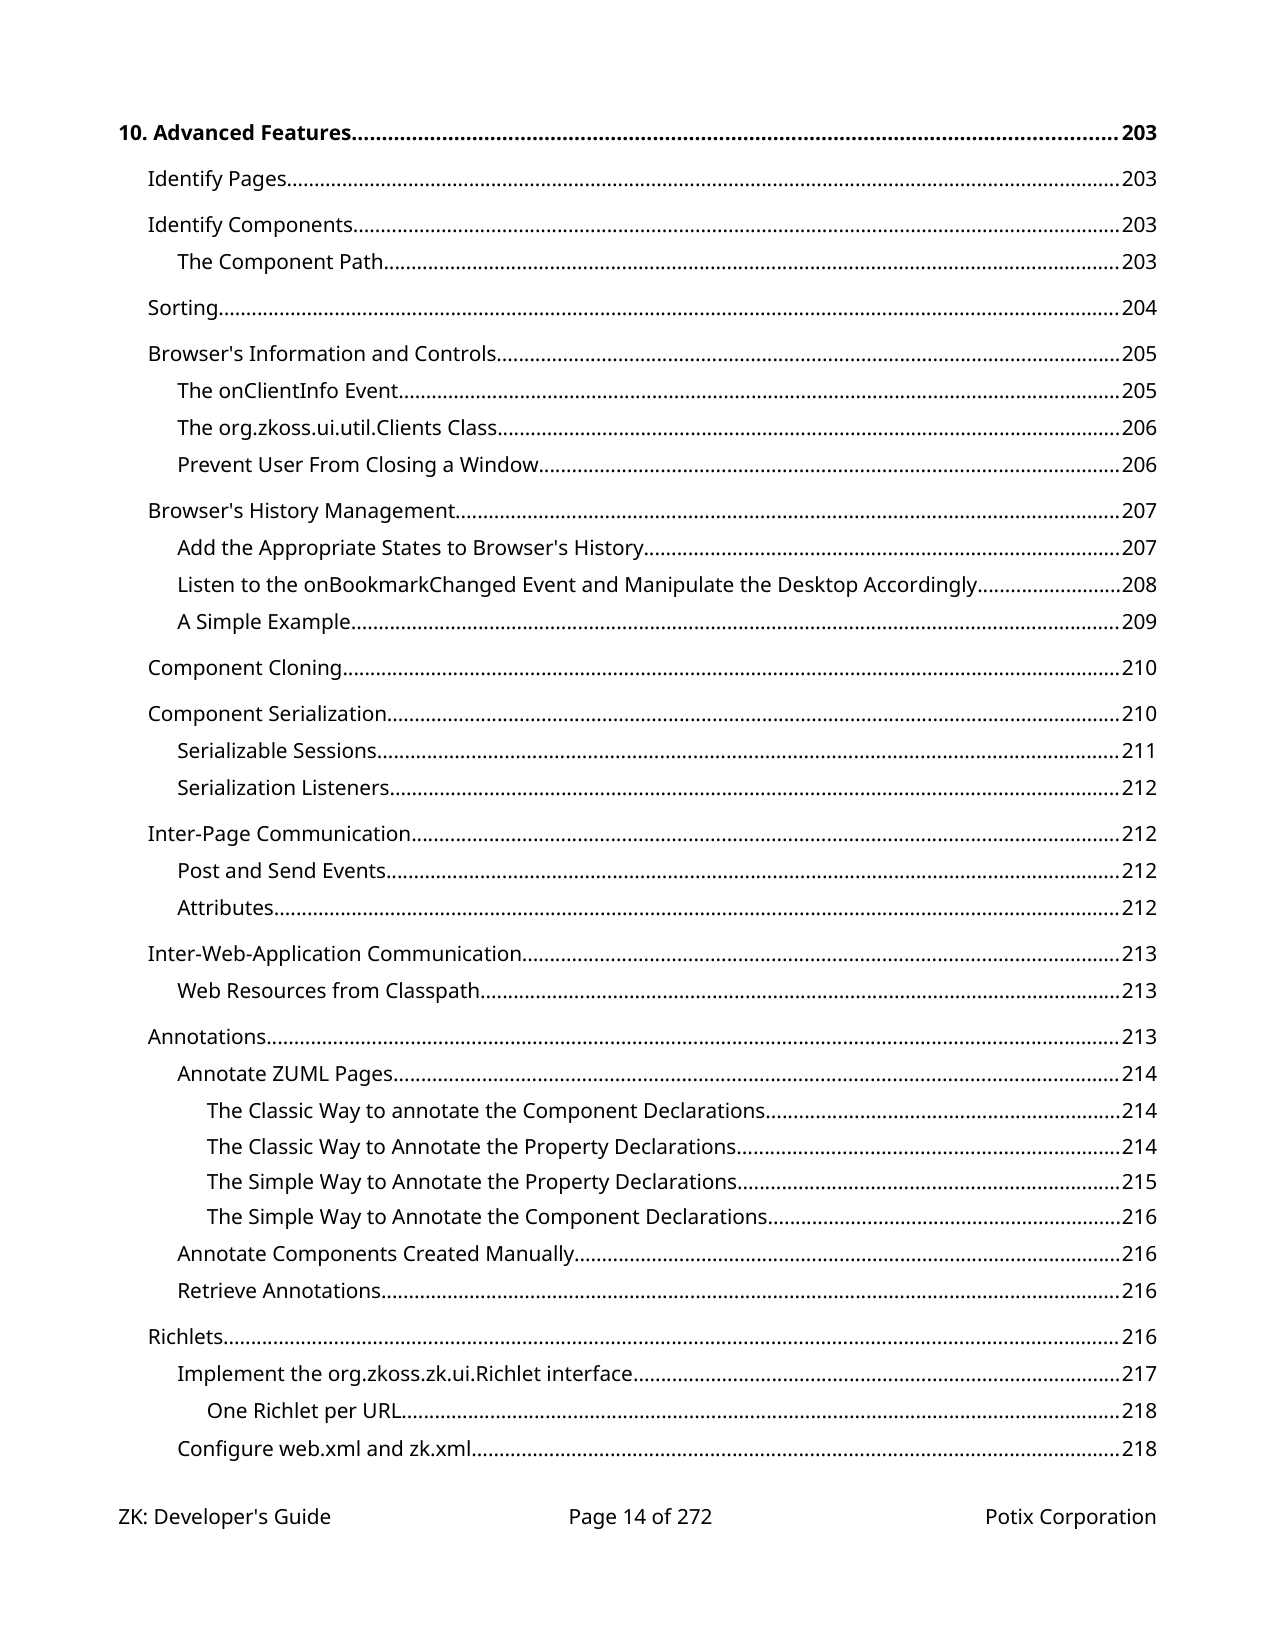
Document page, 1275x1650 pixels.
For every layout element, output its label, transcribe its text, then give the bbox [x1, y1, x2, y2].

text The Simple Way to Annotate the Property Declarations 215 [207, 1167, 1157, 1195]
text Serializable Sessions 211 [177, 736, 1157, 764]
text Identify Components 203 [148, 210, 1157, 238]
text Web Resources from Classpath 213 [177, 977, 1157, 1005]
text Richlets 216 [148, 1322, 1157, 1351]
text Add the Appropriate States to Browser's History 207 [177, 533, 1157, 561]
text Configure web.xml and zk.xml 218 [177, 1434, 1157, 1462]
text The Simple Way to Annotate the Component Declarations 216 [207, 1202, 1157, 1231]
text Annotate Components Created Manually 216 [177, 1239, 1157, 1268]
text Serialization Listeners 212 [177, 773, 1157, 802]
text 10. Advanced Features 203 [118, 118, 1157, 146]
text Inter-Page Communication 212 [148, 819, 1157, 848]
text Listen to the onBookmarkChanged Event and Manipulate the Desktop Accordingly 208 [177, 570, 1157, 598]
text Post and Send Events 212 [177, 856, 1157, 885]
text Identify Pages 203 [148, 164, 1157, 192]
text Prevent User From Closing a Window 206 [177, 450, 1157, 478]
text A Simple Example 209 [177, 607, 1157, 636]
text The onClientInfo Event 205 [177, 376, 1157, 404]
text Annotations 213 [148, 1022, 1157, 1051]
text Attributes 212 [177, 893, 1157, 922]
text Component Cloning 210 [148, 653, 1157, 682]
text Sorting 204 [148, 293, 1157, 321]
text The org.zkoss.ui.util.Clients Class 206 [177, 413, 1157, 441]
text Browser's Information and Controls 205 [148, 339, 1157, 367]
text Annotate ZUML Pages 214 [177, 1059, 1157, 1088]
text Implement the org.zkoss.zk.ui.Richlet interface 217 [177, 1359, 1157, 1388]
text The Component Path 203 [177, 247, 1157, 275]
text One Richlet per URL 218 [207, 1397, 1157, 1425]
text The Classic Way to Annotate the Property Declarations 214 [207, 1132, 1157, 1160]
text Browser's History Management 207 [148, 496, 1157, 524]
text Retrieve Annotations 216 [177, 1276, 1157, 1305]
text Inter-Web-Application Communication 213 [148, 939, 1157, 968]
text Component Serialization 210 [148, 699, 1157, 727]
text The Classic Way to annotate the Component Declarations 214 [207, 1097, 1157, 1125]
